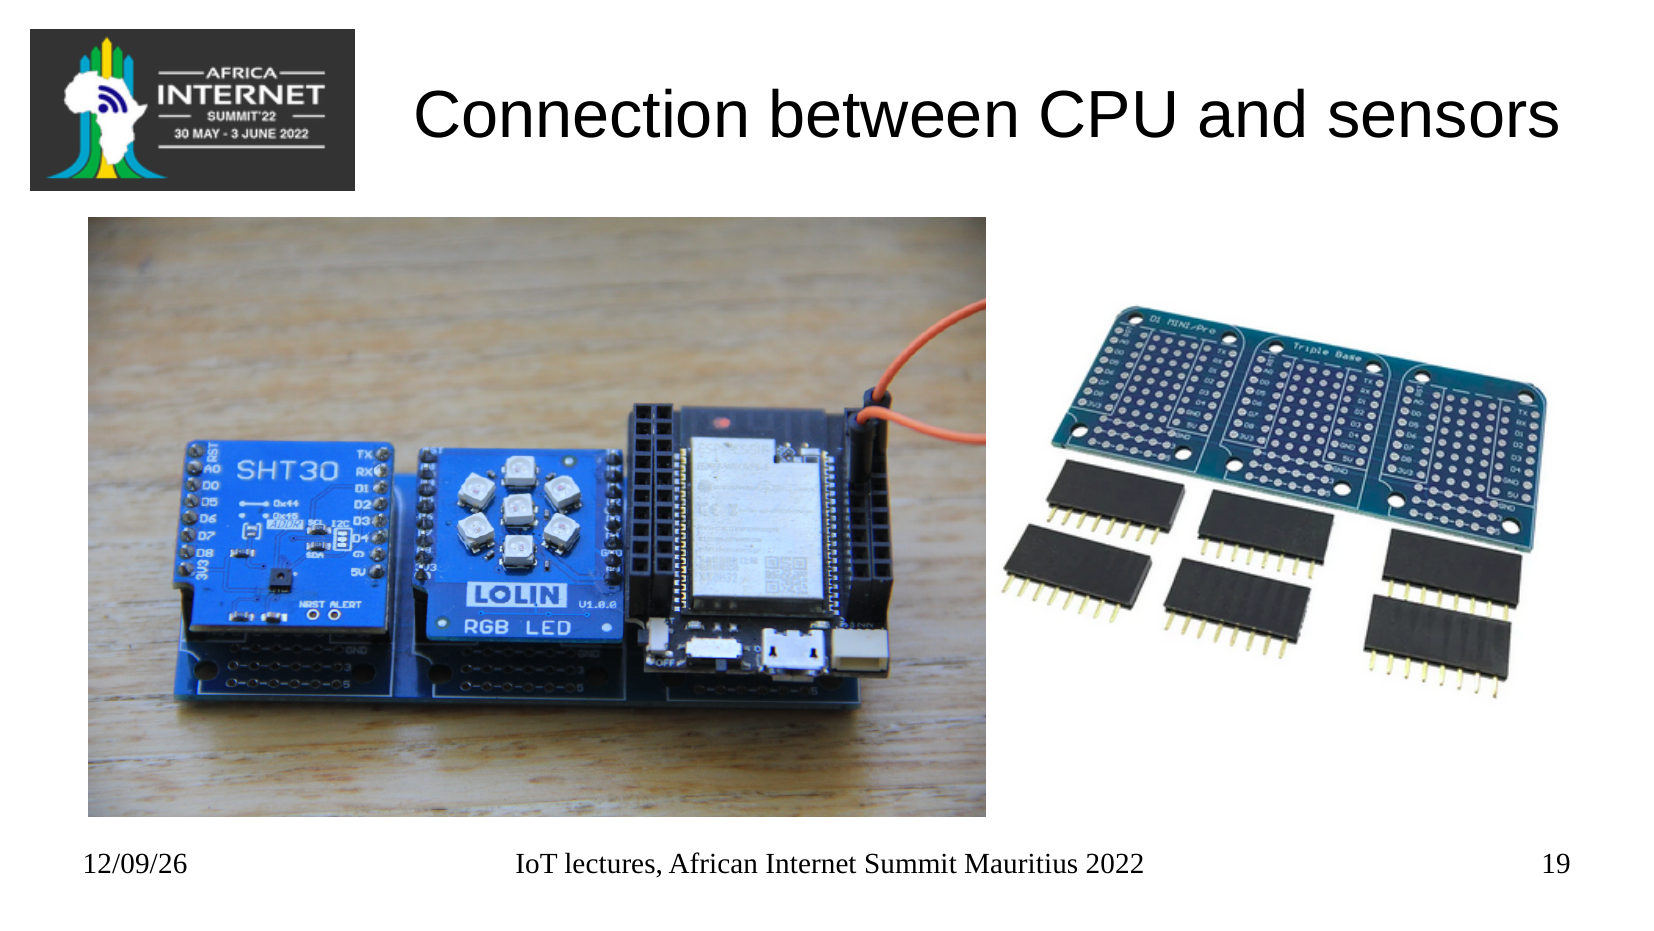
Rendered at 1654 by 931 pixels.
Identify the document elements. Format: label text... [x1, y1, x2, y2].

picture [88, 217, 1592, 817]
picture [30, 29, 355, 191]
title Connection between CPU and sensors [403, 37, 1571, 193]
